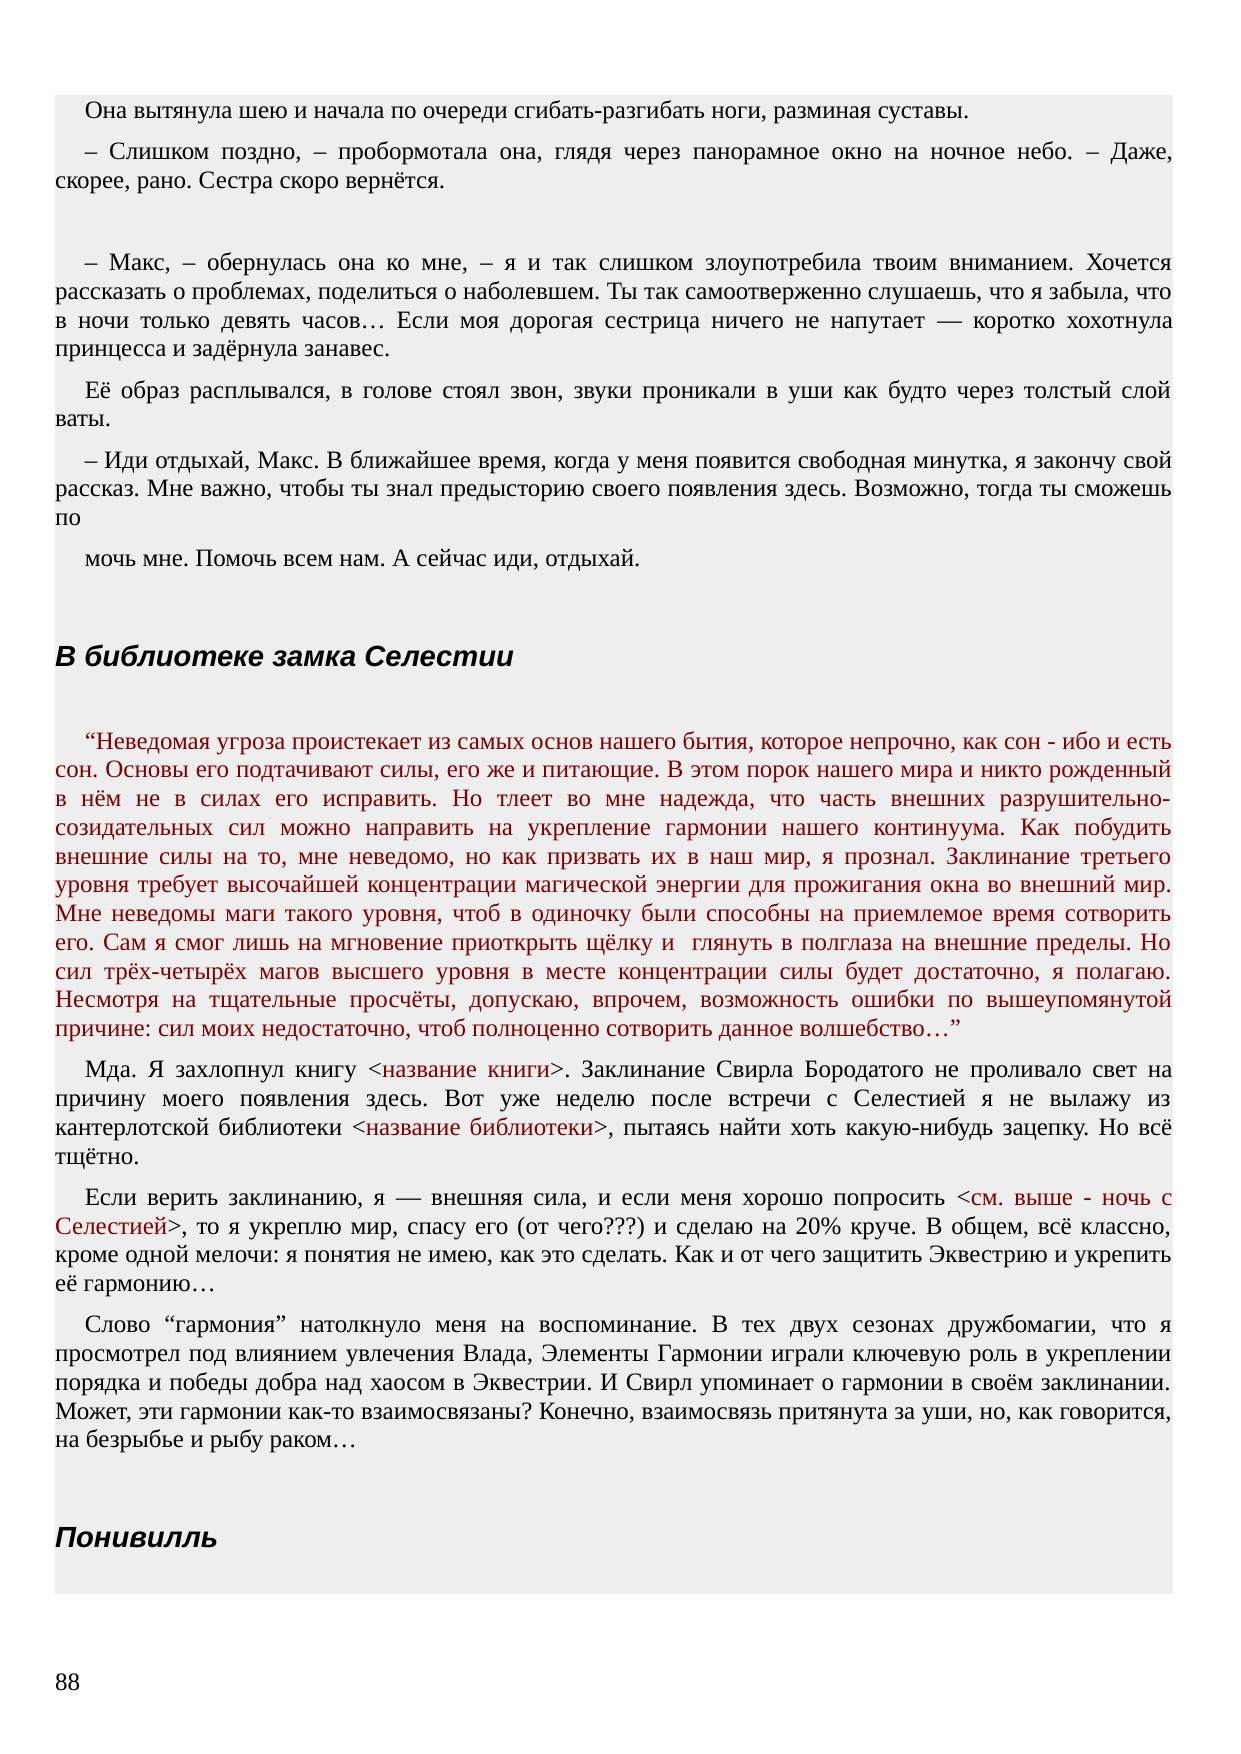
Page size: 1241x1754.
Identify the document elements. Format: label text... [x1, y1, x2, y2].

text Мда. Я захлопнул книгу <название книги>. Заклинание Свирла Бородатого не проливало свет на причину моего появления здесь. Вот уже неделю после встречи с Селестией я не вылажу из кантерлотской библиотеки <название библиотеки>, пытаясь найти хоть какую-нибудь зацепку. Но всё тщётно. [55, 1054, 1173, 1169]
subtitle В библиотеке замка Селестии [55, 638, 1173, 672]
text – Иди отдыхай, Макс. В ближайшее время, когда у меня появится свободная минутка, я закончу свой рассказ. Мне важно, чтобы ты знал предысторию своего появления здесь. Возможно, тогда ты сможешь по [55, 445, 1173, 531]
text Она вытянула шею и начала по очереди сгибать-разгибать ноги, разминая суставы. [55, 95, 1173, 123]
text – Слишком поздно, – пробормотала она, глядя через панорамное окно на ночное небо. – Даже, скорее, рано. Сестра скоро вернётся. [55, 136, 1173, 193]
text Если верить заклинанию, я — внешняя сила, и если меня хорошо попросить <см. выше - ночь с Селестией>, то я укреплю мир, спасу его (от чего???) и сделаю на 20% круче. В общем, всё классно, кроме одной мелочи: я понятия не имею, как это сделать. Как и от чего защитить Эквестрию и укрепить её гармонию… [55, 1182, 1173, 1297]
text мочь мне. Помочь всем нам. А сейчас иди, отдыхай. [55, 543, 1173, 572]
text Её образ расплывался, в голове стоял звон, звуки проникали в уши как будто через толстый слой ваты. [55, 375, 1173, 432]
text – Макс, – обернулась она ко мне, – я и так слишком злоупотребила твоим вниманием. Хочется рассказать о проблемах, поделиться о наболевшем. Ты так самоотверженно слушаешь, что я забыла, что в ночи только девять часов… Если моя дорогая сестрица ничего не напутает — коротко хохотнула принцесса и задёрнула занавес. [55, 247, 1173, 362]
text “Неведомая угроза проистекает из самых основ нашего бытия, которое непрочно, как сон - ибо и есть сон. Основы его подтачивают силы, его же и питающие. В этом порок нашего мира и никто рожденный в нём не в силах его исправить. Но тлеет во мне надежда, что часть внешних разрушительно-созидательных сил можно направить на укрепление гармонии нашего континуума. Как побудить внешние силы на то, мне неведомо, но как призвать их в наш мир, я прознал. Заклинание третьего уровня требует высочайшей концентрации магической энергии для прожигания окна во внешний мир. Мне неведомы маги такого уровня, чтоб в одиночку были способны на приемлемое время сотворить его. Сам я смог лишь на мгновение приоткрыть щёлку и глянуть в полглаза на внешние пределы. Но сил трёх-четырёх магов высшего уровня в месте концентрации силы будет достаточно, я полагаю. Несмотря на тщательные просчёты, допускаю, впрочем, возможность ошибки по вышеупомянутой причине: сил моих недостаточно, чтоб полноценно сотворить данное волшебство…” [55, 726, 1173, 1042]
subtitle Понивилль [55, 1519, 1173, 1553]
text Слово “гармония” натолкнуло меня на воспоминание. В тех двух сезонах дружбомагии, что я просмотрел под влиянием увлечения Влада, Элементы Гармонии играли ключевую роль в укреплении порядка и победы добра над хаосом в Эквестрии. И Свирл упоминает о гармонии в своём заклинании. Может, эти гармонии как-то взаимосвязаны? Конечно, взаимосвязь притянута за уши, но, как говорится, на безрыбье и рыбу раком… [55, 1309, 1173, 1453]
